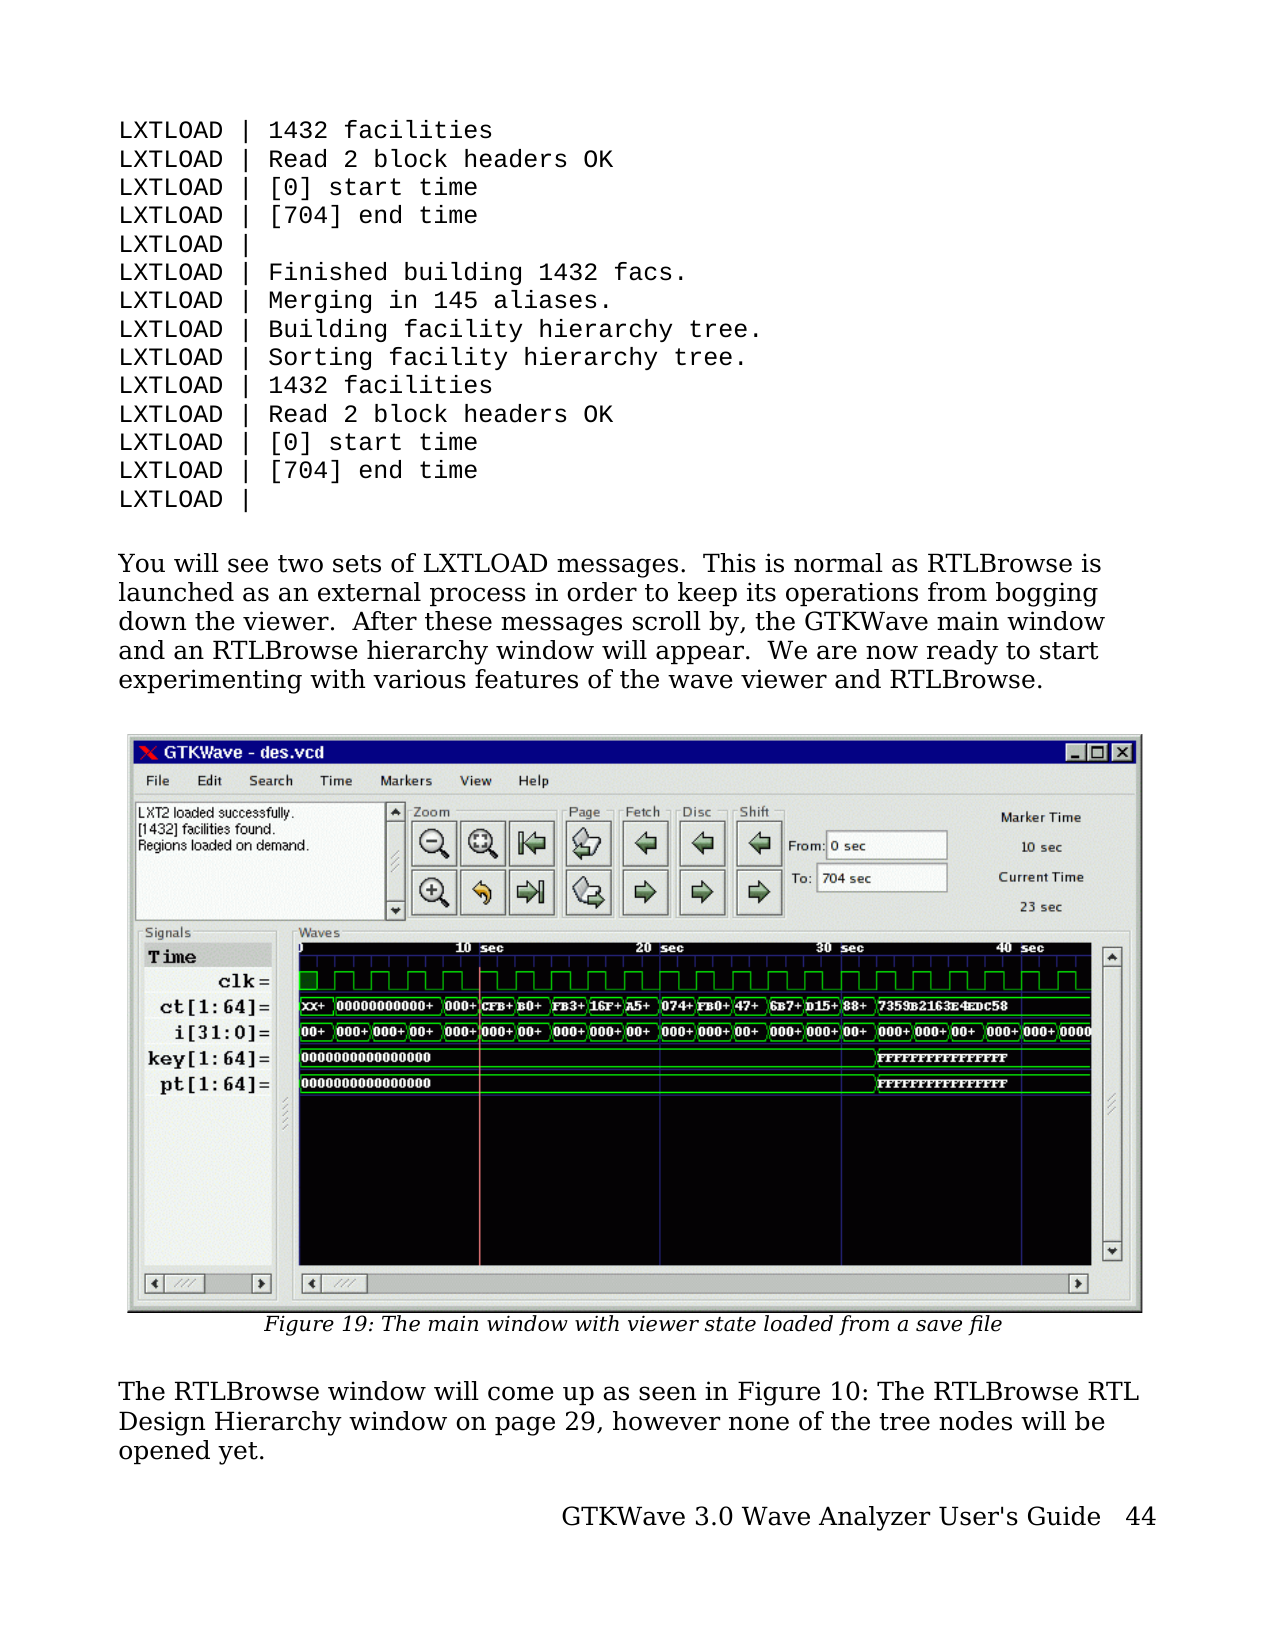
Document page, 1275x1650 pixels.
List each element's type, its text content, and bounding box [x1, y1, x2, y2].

text LXTLOAD | [0] start time [118, 430, 1157, 458]
text LXTLOAD | Merging in 145 aliases. [118, 288, 1157, 316]
text LXTLOAD | 1432 facilities [118, 373, 1157, 401]
text [118, 1309, 1151, 1341]
text LXTLOAD | Building facility hierarchy tree. [118, 316, 1157, 345]
picture [127, 734, 1143, 1313]
text LXTLOAD | Finished building 1432 facs. [118, 260, 1157, 288]
text LXTLOAD | [704] end time [118, 458, 1157, 486]
text LXTLOAD | Sorting facility hierarchy tree. [118, 345, 1157, 373]
text LXTLOAD | 1432 facilities [118, 118, 1157, 146]
text LXTLOAD | Read 2 block headers OK [118, 146, 1157, 175]
text The RTLBrowse window will come up as seen in Figure 10: The RTLBrowse RTL Design Hierarchy window on page 29, however none of the tree nodes will be opened yet. [118, 1309, 1157, 1465]
text LXTLOAD | Read 2 block headers OK [118, 401, 1157, 430]
text LXTLOAD | [0] start time [118, 175, 1157, 203]
text LXTLOAD | [118, 231, 1157, 260]
text You will see two sets of LXTLOAD messages. This is normal as RTLBrowse is launched as an external process in order to keep its operations from bogging down the viewer. After these messages scroll by, the GTKWave main window and an RTLBrowse hierarchy window will appear. We are now ready to start experimenting with various features of the wave viewer and RTLBrowse. [118, 549, 1157, 695]
text LXTLOAD | [704] end time [118, 203, 1157, 231]
text Figure 19: The main window with viewer state loaded from a save file [127, 1313, 1142, 1337]
text LXTLOAD | [118, 486, 1157, 515]
